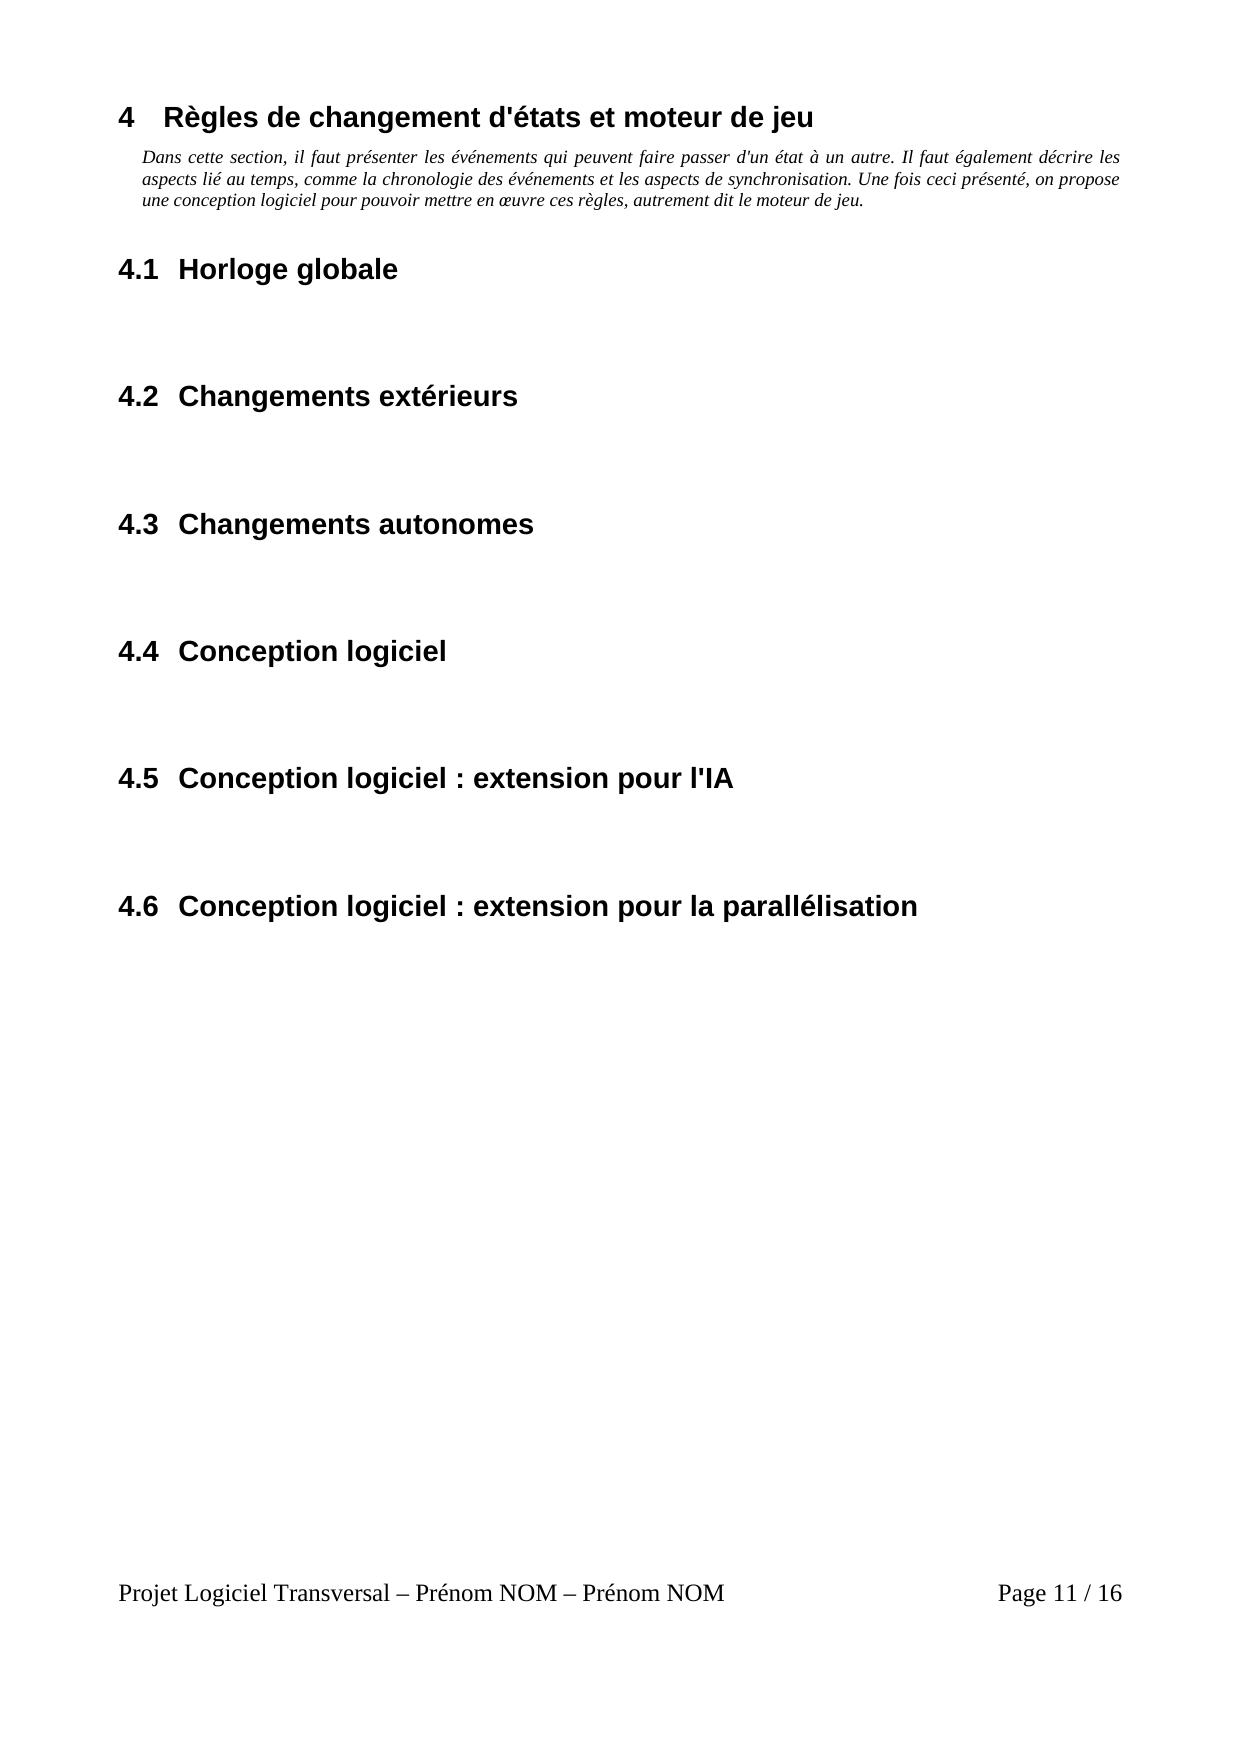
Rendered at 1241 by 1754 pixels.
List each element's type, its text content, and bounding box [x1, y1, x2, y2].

list Règles de changement d'états et moteur de jeu [118, 100, 1122, 133]
text Dans cette section, il faut présenter les événements qui peuvent faire passer d'un état à un autre. Il faut également décrire les aspects lié au temps, comme la chronologie des événements et les aspects de synchronisation. Une fois ceci présenté, on propose une conception logiciel pour pouvoir mettre en œuvre ces règles, autrement dit le moteur de jeu. [142, 146, 1122, 211]
list Changements extérieurs [118, 379, 1122, 413]
list Conception logiciel : extension pour la parallélisation [118, 888, 1122, 922]
list Changements autonomes [118, 507, 1122, 540]
list Conception logiciel : extension pour l'IA [118, 761, 1122, 795]
list Conception logiciel [118, 634, 1122, 667]
list Horloge globale [118, 252, 1122, 286]
